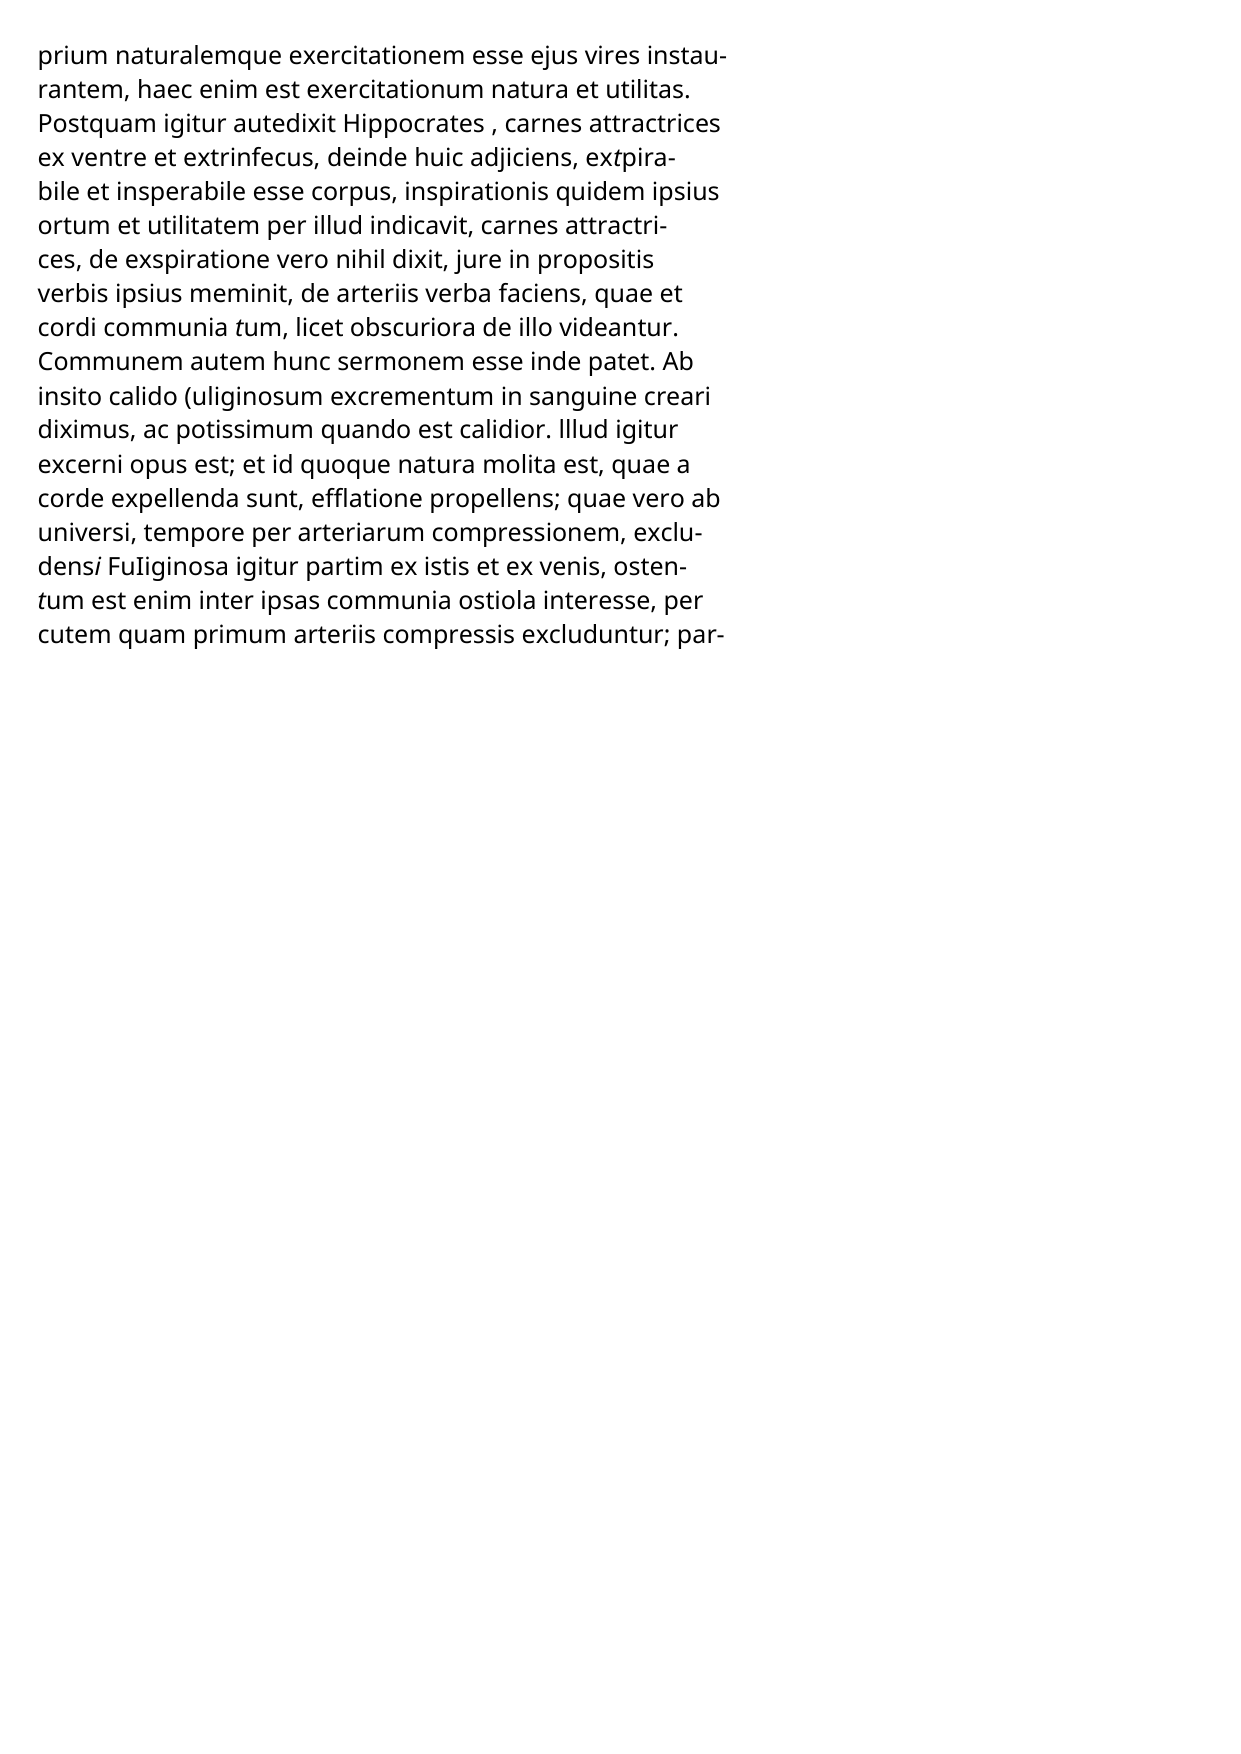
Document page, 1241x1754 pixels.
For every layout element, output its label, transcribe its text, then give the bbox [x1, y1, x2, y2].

text prium naturalemque exercitationem esse ejus vires instau- rantem, haec enim est exercitationum natura et utilitas. Postquam igitur autedixit Hippocrates , carnes attractrices ex ventre et extrinfecus, deinde huic adjiciens, extpira- bile et insperabile esse corpus, inspirationis quidem ipsius ortum et utilitatem per illud indicavit, carnes attractri- ces, de exspiratione vero nihil dixit, jure in propositis verbis ipsius meminit, de arteriis verba faciens, quae et cordi communia tum, licet obscuriora de illo videantur. Communem autem hunc sermonem esse inde patet. Ab insito calido (uliginosum excrementum in sanguine creari diximus, ac potissimum quando est calidior. lllud igitur excerni opus est; et id quoque natura molita est, quae a corde expellenda sunt, efflatione propellens; quae vero ab universi, tempore per arteriarum compressionem, exclu- densi FuIiginosa igitur partim ex istis et ex venis, osten- tum est enim inter ipsas communia ostiola interesse, per cutem quam primum arteriis compressis excluduntur; par- [37, 37, 1203, 651]
